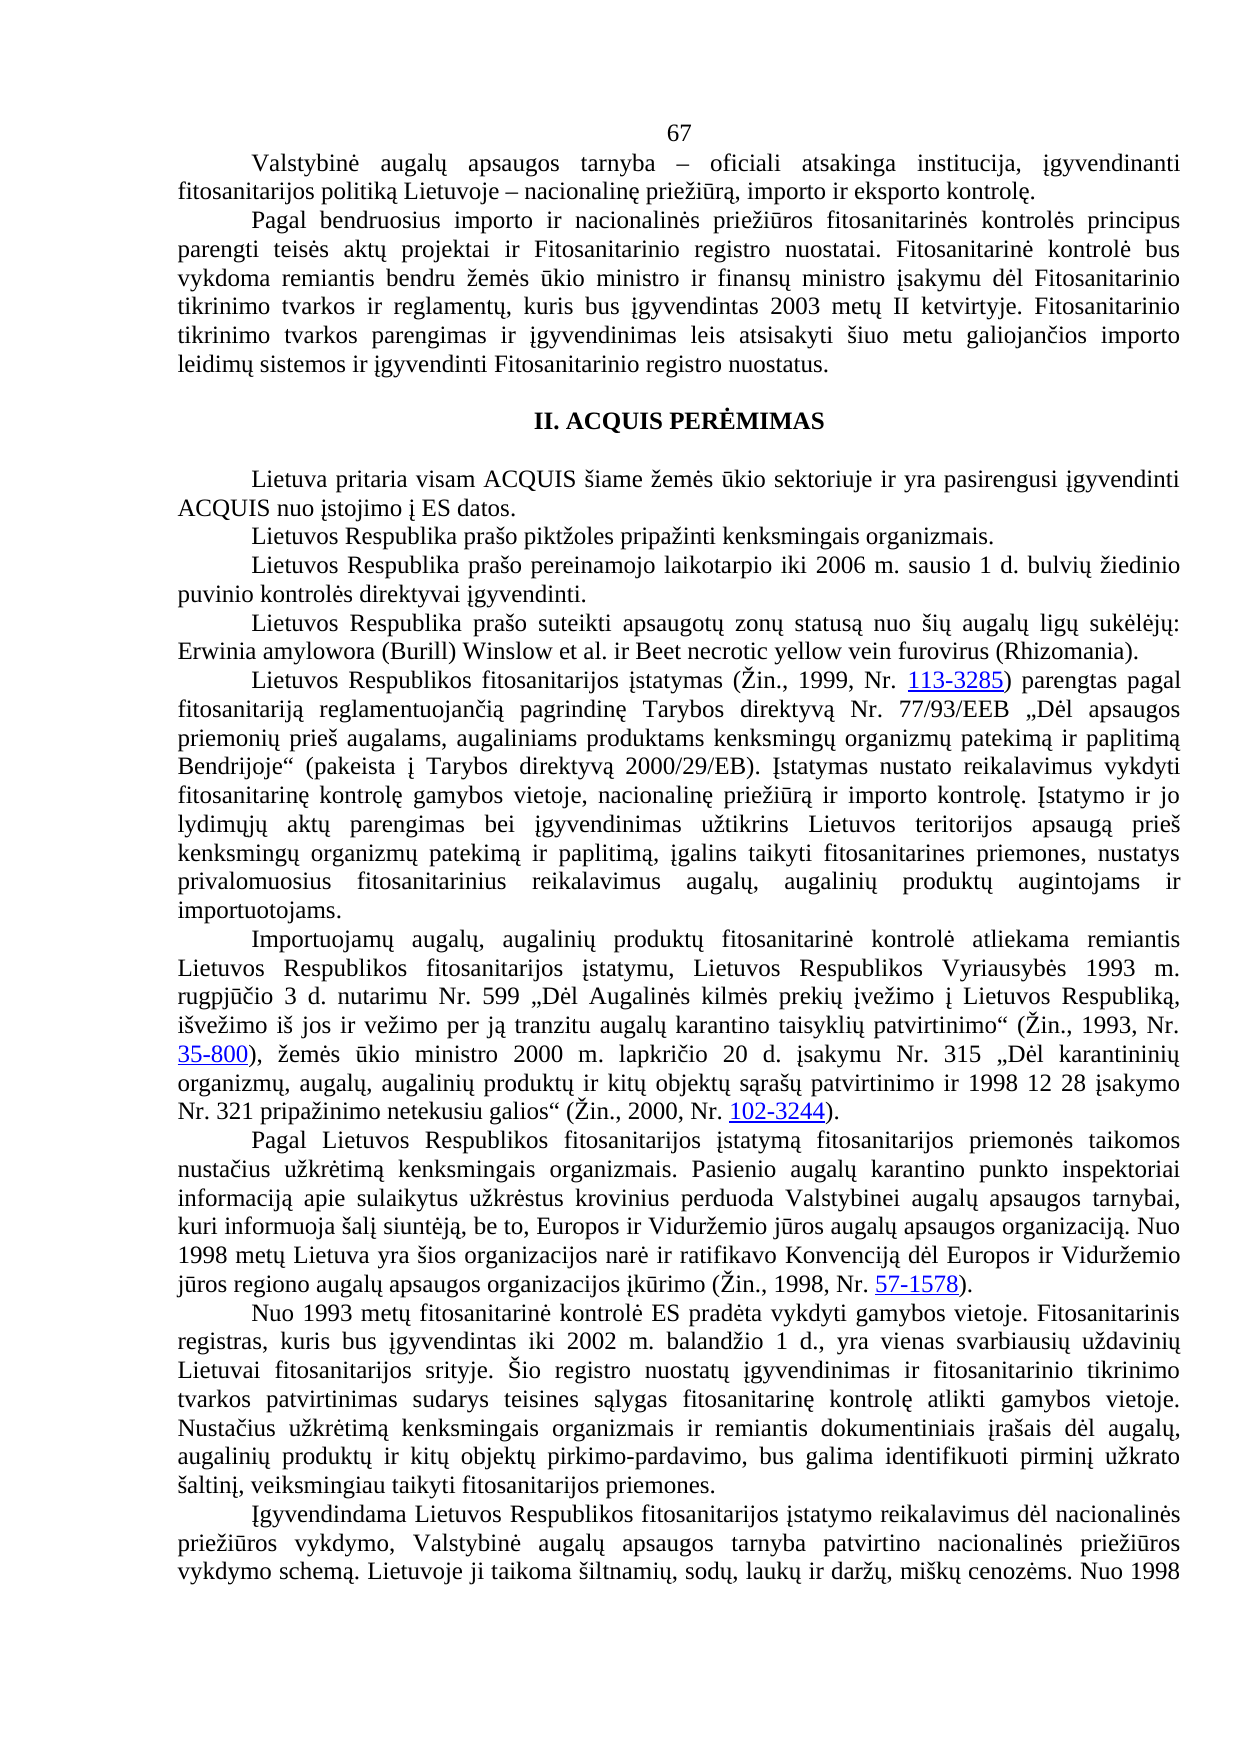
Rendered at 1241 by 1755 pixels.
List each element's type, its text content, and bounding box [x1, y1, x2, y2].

text Pagal bendruosius importo ir nacionalinės priežiūros fitosanitarinės kontrolės principus parengti teisės aktų projektai ir Fitosanitarinio registro nuostatai. Fitosanitarinė kontrolė bus vykdoma remiantis bendru žemės ūkio ministro ir finansų ministro įsakymu dėl Fitosanitarinio tikrinimo tvarkos ir reglamentų, kuris bus įgyvendintas 2003 metų II ketvirtyje. Fitosanitarinio tikrinimo tvarkos parengimas ir įgyvendinimas leis atsisakyti šiuo metu galiojančios importo leidimų sistemos ir įgyvendinti Fitosanitarinio registro nuostatus. [177, 205, 1181, 378]
text Nuo 1993 metų fitosanitarinė kontrolė ES pradėta vykdyti gamybos vietoje. Fitosanitarinis registras, kuris bus įgyvendintas iki 2002 m. balandžio 1 d., yra vienas svarbiausių uždavinių Lietuvai fitosanitarijos srityje. Šio registro nuostatų įgyvendinimas ir fitosanitarinio tikrinimo tvarkos patvirtinimas sudarys teisines sąlygas fitosanitarinę kontrolę atlikti gamybos vietoje. Nustačius užkrėtimą kenksmingais organizmais ir remiantis dokumentiniais įrašais dėl augalų, augalinių produktų ir kitų objektų pirkimo-pardavimo, bus galima identifikuoti pirminį užkrato šaltinį, veiksmingiau taikyti fitosanitarijos priemones. [177, 1298, 1181, 1499]
text Lietuvos Respublika prašo piktžoles pripažinti kenksmingais organizmais. [177, 521, 1181, 550]
text Lietuvos Respublikos fitosanitarijos įstatymas (Žin., 1999, Nr. 113-3285) parengtas pagal fitosanitariją reglamentuojančią pagrindinę Tarybos direktyvą Nr. 77/93/EEB „Dėl apsaugos priemonių prieš augalams, augaliniams produktams kenksmingų organizmų patekimą ir paplitimą Bendrijoje“ (pakeista į Tarybos direktyvą 2000/29/EB). Įstatymas nustato reikalavimus vykdyti fitosanitarinę kontrolę gamybos vietoje, nacionalinę priežiūrą ir importo kontrolę. Įstatymo ir jo lydimųjų aktų parengimas bei įgyvendinimas užtikrins Lietuvos teritorijos apsaugą prieš kenksmingų organizmų patekimą ir paplitimą, įgalins taikyti fitosanitarines priemones, nustatys privalomuosius fitosanitarinius reikalavimus augalų, augalinių produktų augintojams ir importuotojams. [177, 665, 1181, 924]
text Lietuva pritaria visam ACQUIS šiame žemės ūkio sektoriuje ir yra pasirengusi įgyvendinti ACQUIS nuo įstojimo į ES datos. [177, 464, 1181, 521]
text Įgyvendindama Lietuvos Respublikos fitosanitarijos įstatymo reikalavimus dėl nacionalinės priežiūros vykdymo, Valstybinė augalų apsaugos tarnyba patvirtino nacionalinės priežiūros vykdymo schemą. Lietuvoje ji taikoma šiltnamių, sodų, laukų ir daržų, miškų cenozėms. Nuo 1998 [177, 1499, 1181, 1585]
text Lietuvos Respublika prašo pereinamojo laikotarpio iki 2006 m. sausio 1 d. bulvių žiedinio puvinio kontrolės direktyvai įgyvendinti. [177, 550, 1181, 608]
text Valstybinė augalų apsaugos tarnyba – oficiali atsakinga institucija, įgyvendinanti fitosanitarijos politiką Lietuvoje – nacionalinę priežiūrą, importo ir eksporto kontrolę. [177, 148, 1181, 205]
text Pagal Lietuvos Respublikos fitosanitarijos įstatymą fitosanitarijos priemonės taikomos nustačius užkrėtimą kenksmingais organizmais. Pasienio augalų karantino punkto inspektoriai informaciją apie sulaikytus užkrėstus krovinius perduoda Valstybinei augalų apsaugos tarnybai, kuri informuoja šalį siuntėją, be to, Europos ir Viduržemio jūros augalų apsaugos organizaciją. Nuo 1998 metų Lietuva yra šios organizacijos narė ir ratifikavo Konvenciją dėl Europos ir Viduržemio jūros regiono augalų apsaugos organizacijos įkūrimo (Žin., 1998, Nr. 57-1578). [177, 1125, 1181, 1298]
text Importuojamų augalų, augalinių produktų fitosanitarinė kontrolė atliekama remiantis Lietuvos Respublikos fitosanitarijos įstatymu, Lietuvos Respublikos Vyriausybės 1993 m. rugpjūčio 3 d. nutarimu Nr. 599 „Dėl Augalinės kilmės prekių įvežimo į Lietuvos Respubliką, išvežimo iš jos ir vežimo per ją tranzitu augalų karantino taisyklių patvirtinimo“ (Žin., 1993, Nr. 35-800), žemės ūkio ministro 2000 m. lapkričio 20 d. įsakymu Nr. 315 „Dėl karantininių organizmų, augalų, augalinių produktų ir kitų objektų sąrašų patvirtinimo ir 1998 12 28 įsakymo Nr. 321 pripažinimo netekusiu galios“ (Žin., 2000, Nr. 102-3244). [177, 924, 1181, 1125]
text II. ACQUIS PERĖMIMAS [177, 406, 1181, 435]
text Lietuvos Respublika prašo suteikti apsaugotų zonų statusą nuo šių augalų ligų sukėlėjų: Erwinia amylowora (Burill) Winslow et al. ir Beet necrotic yellow vein furovirus (Rhizomania). [177, 608, 1181, 665]
